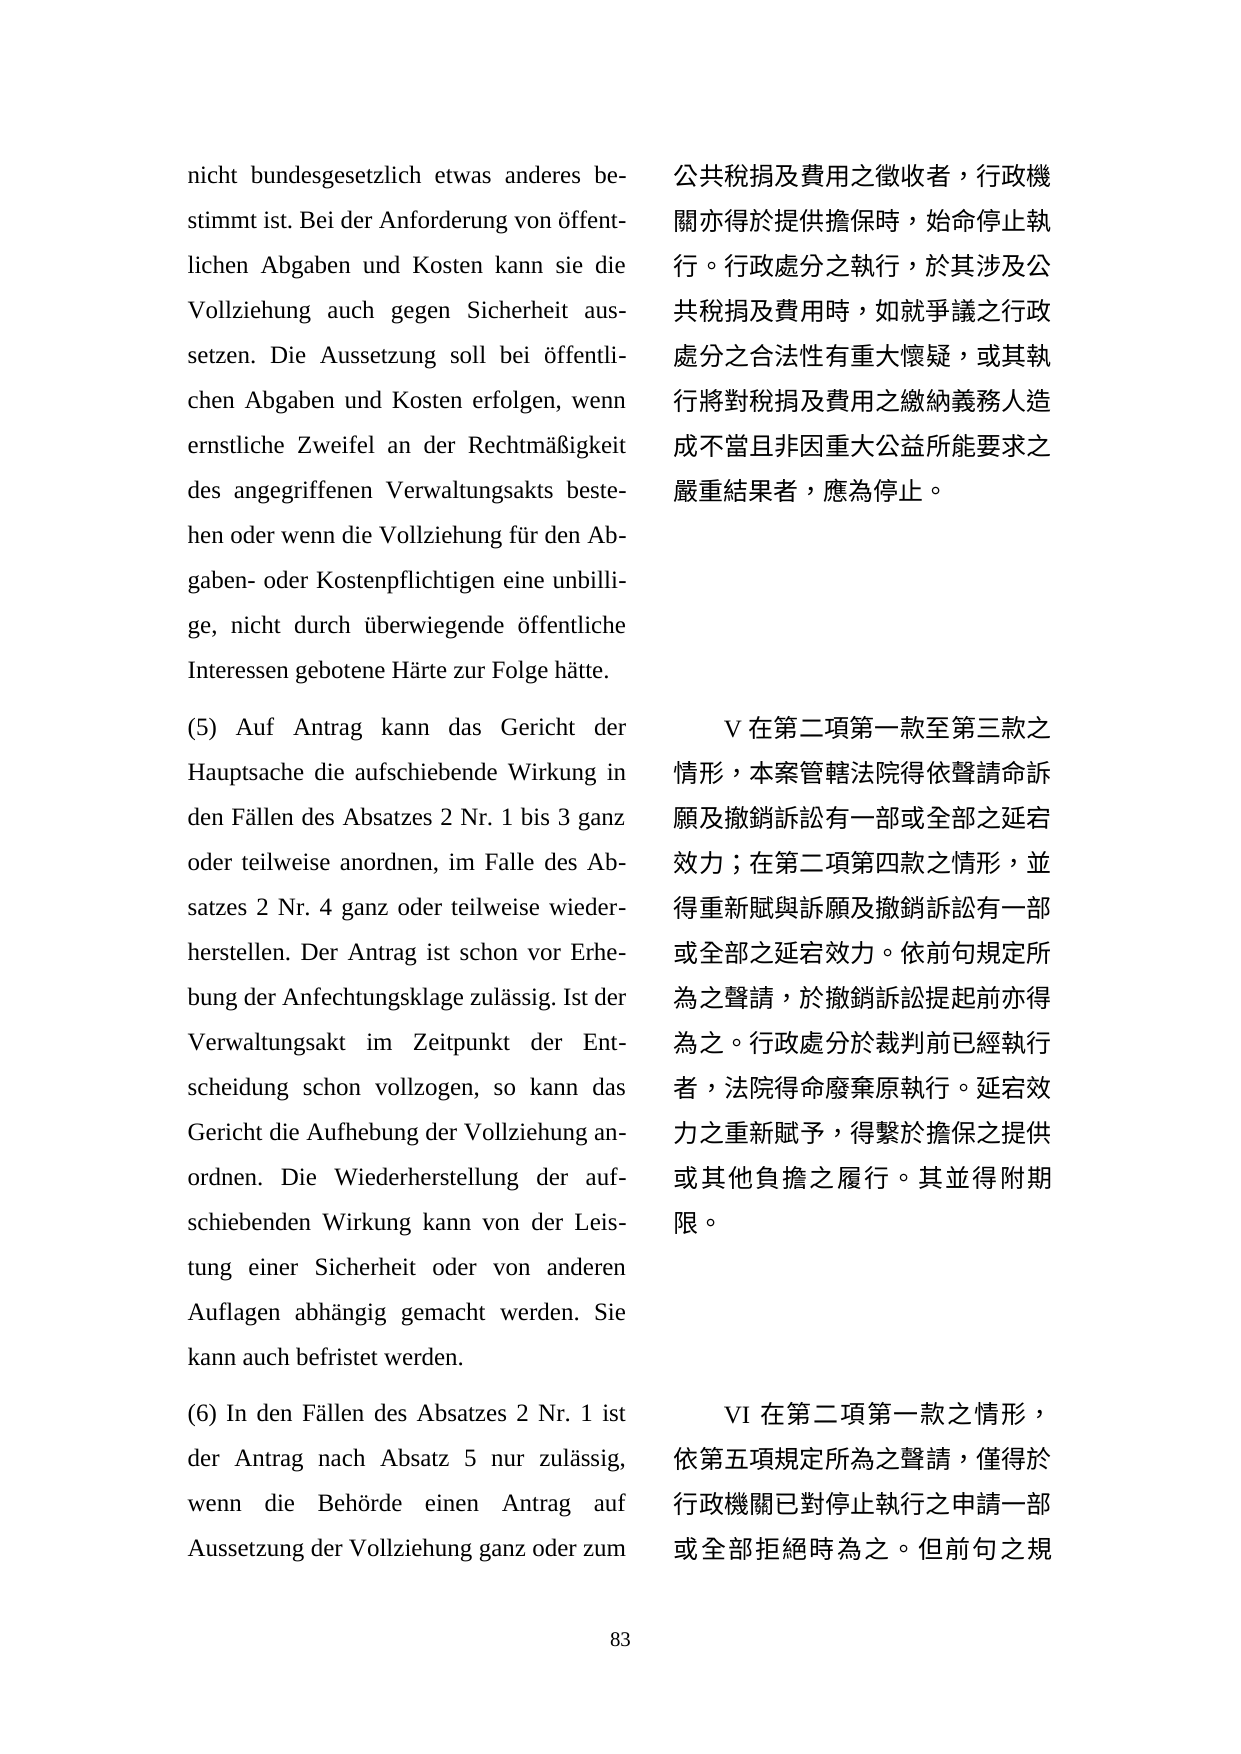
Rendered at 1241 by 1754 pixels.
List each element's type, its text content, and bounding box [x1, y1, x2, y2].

table_cell VI 在第二項第一款之情形，依第五項規定所為之聲請，僅得於行政機關已對停止執行之申請一部或全部拒絕時為之。但前句之規 [638, 1388, 1064, 1560]
table_cell (6) In den Fällen des Absatzes 2 Nr. 1 ist der Antrag nach Absatz 5 nur zulässig, wenn die Behörde einen Antrag auf Ausset­zung der Vollziehung ganz oder zum [176, 1388, 637, 1560]
table_cell (5) Auf Antrag kann das Gericht der Hauptsache die aufschiebende Wirkung in den Fällen des Absatzes 2 Nr. 1 bis 3 ganz oder teilweise anordnen, im Falle des Ab­satzes 2 Nr. 4 ganz oder teilweise wieder­herstellen. Der Antrag ist schon vor Erhe­bung der Anfechtungsklage zulässig. Ist der Verwaltungsakt im Zeitpunkt der Ent­scheidung schon vollzogen, so kann das Gericht die Aufhebung der Vollziehung an­ordnen. Die Wiederherstellung der auf­schiebenden Wirkung kann von der Leis­tung einer Sicherheit oder von anderen Auflagen abhängig gemacht werden. Sie kann auch befristet werden. [176, 701, 637, 1387]
table_cell 公共稅捐及費用之徵收者，行政機關亦得於提供擔保時，始命停止執行。行政處分之執行，於其涉及公共稅捐及費用時，如就爭議之行政處分之合法性有重大懷疑，或其執行將對稅捐及費用之繳納義務人造成不當且非因重大公益所能要求之嚴重結果者，應為停止。 [638, 150, 1064, 701]
table_cell nicht bundesgesetzlich etwas anderes be­stimmt ist. Bei der Anforderung von öffent­lichen Abgaben und Kosten kann sie die Vollziehung auch gegen Sicherheit aus­setzen. Die Aussetzung soll bei öffentli­chen Abgaben und Kosten erfolgen, wenn ernstliche Zweifel an der Rechtmäßigkeit des angegriffenen Verwaltungsakts beste­hen oder wenn die Vollziehung für den Ab­gaben- oder Kostenpflichtigen eine unbilli­ge, nicht durch überwiegende öffentliche Interessen gebotene Härte zur Folge hätte. [176, 150, 637, 701]
table_cell V 在第二項第一款至第三款之情形，本案管轄法院得依聲請命訴願及撤銷訴訟有一部或全部之延宕效力；在第二項第四款之情形，並得重新賦與訴願及撤銷訴訟有一部或全部之延宕效力。依前句規定所為之聲請，於撤銷訴訟提起前亦得為之。行政處分於裁判前已經執行者，法院得命廢棄原執行。延宕效力之重新賦予，得繫於擔保之提供或其他負擔之履行。其並得附期限。 [638, 701, 1064, 1387]
